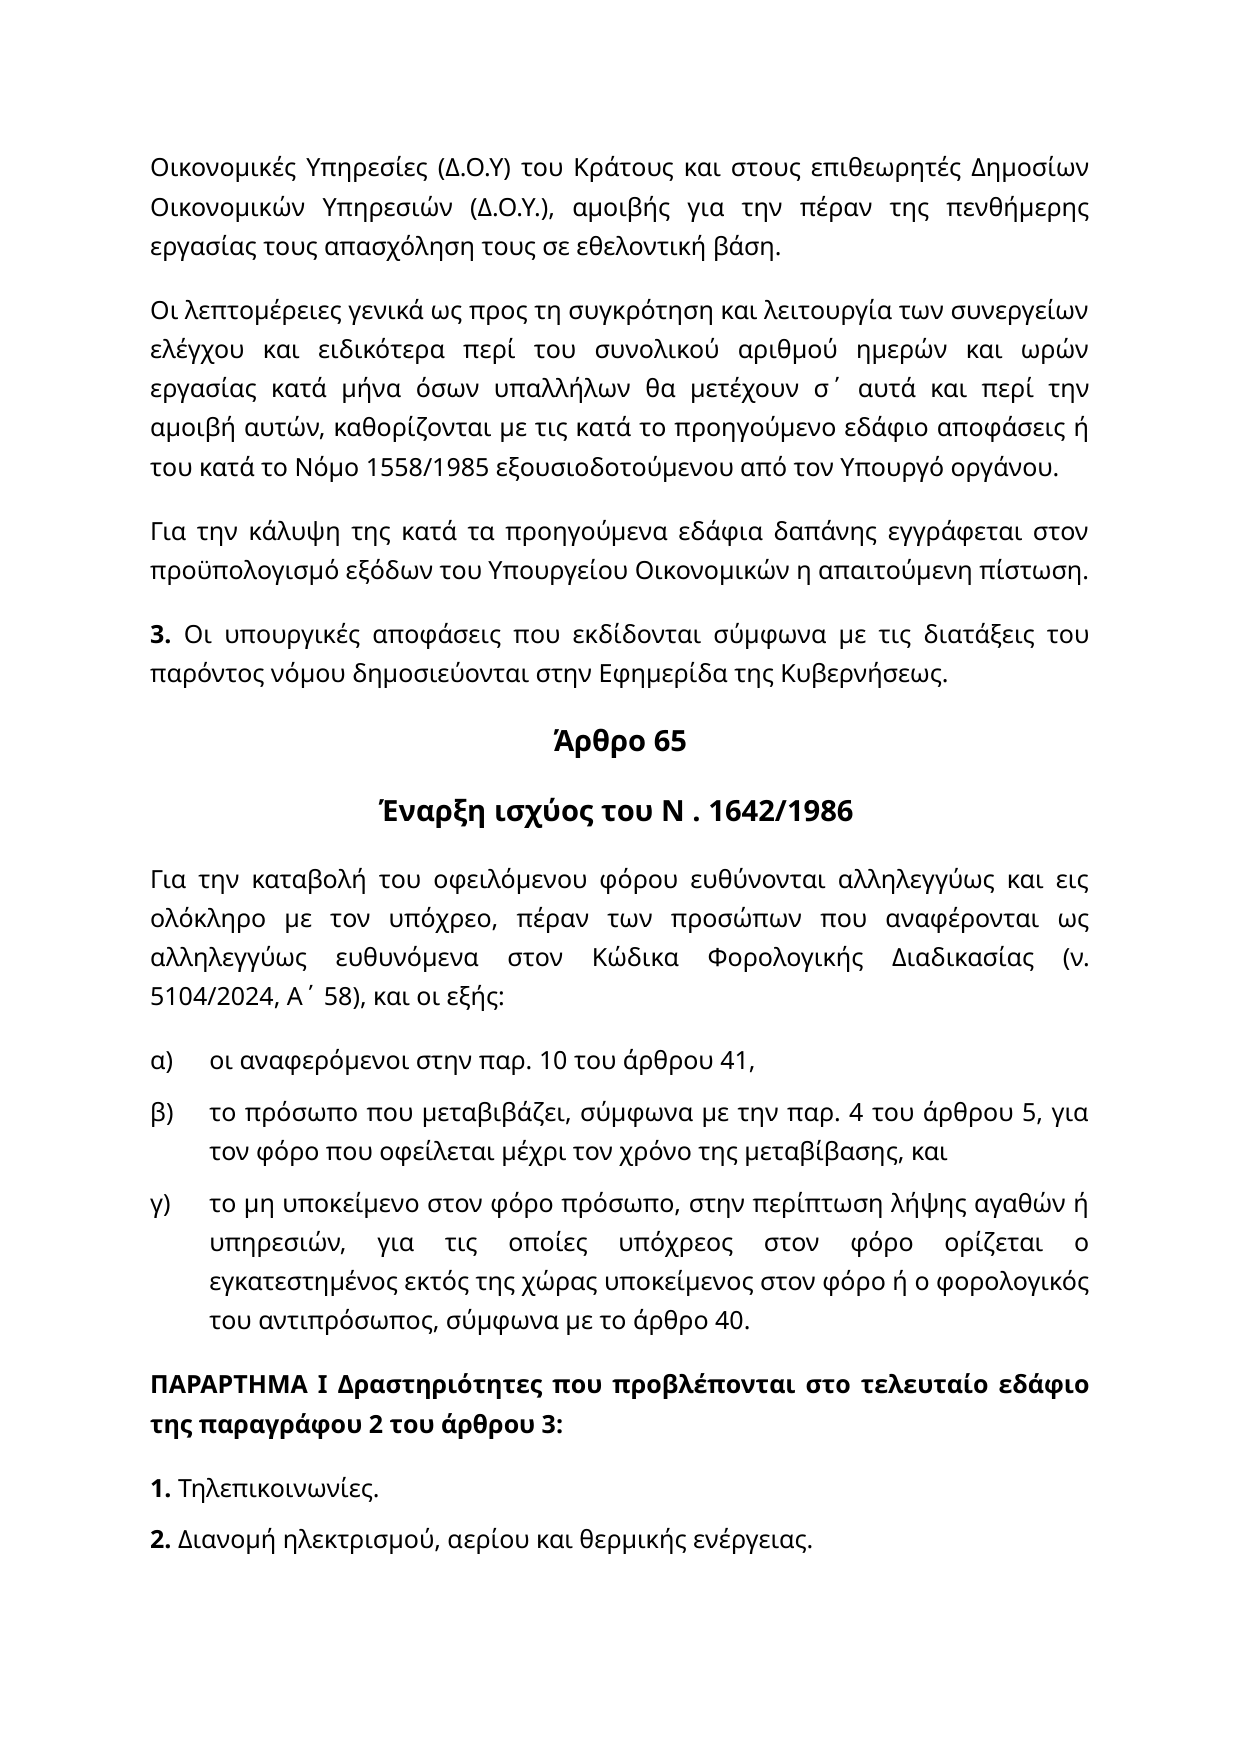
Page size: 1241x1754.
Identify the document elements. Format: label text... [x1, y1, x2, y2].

text 3. Οι υπουργικές αποφάσεις που εκδίδονται σύμφωνα με τις διατάξεις του παρόντος νόμου δημοσιεύονται στην Εφημερίδα της Κυβερνήσεως. [150, 617, 1090, 690]
text ΠΑΡΑΡΤΗΜΑ Ι Δραστηριότητες που προβλέπονται στο τελευταίο εδάφιο της παραγράφου 2 του άρθρου 3: [150, 1367, 1090, 1440]
list β) το πρόσωπο που μεταβιβάζει, σύμφωνα με την παρ. 4 του άρθρου 5, για τον φόρο που οφείλεται μέχρι τον χρόνο της μεταβίβασης, και [150, 1094, 1090, 1168]
subtitle Άρθρο 65 [150, 720, 1090, 760]
text Οι λεπτομέρειες γενικά ως προς τη συγκρότηση και λειτουργία των συνεργείων ελέγχου και ειδικότερα περί του συνολικού αριθμού ημερών και ωρών εργασίας κατά μήνα όσων υπαλλήλων θα μετέχουν σ΄ αυτά και περί την αμοιβή αυτών, καθορίζονται με τις κατά το προηγούμενο εδάφιο αποφάσεις ή του κατά το Νόμο 1558/1985 εξουσιοδοτούμενου από τον Υπουργό οργάνου. [150, 292, 1090, 483]
list γ) το μη υποκείμενο στον φόρο πρόσωπο, στην περίπτωση λήψης αγαθών ή υπηρεσιών, για τις οποίες υπόχρεος στον φόρο ορίζεται ο εγκατεστημένος εκτός της χώρας υποκείμενος στον φόρο ή ο φορολογικός του αντιπρόσωπος, σύμφωνα με το άρθρο 40. [150, 1185, 1090, 1337]
subtitle Έναρξη ισχύος του Ν . 1642/1986 [150, 791, 1090, 830]
text 1. Τηλεπικοινωνίες. [150, 1470, 1090, 1504]
list α) οι αναφερόμενοι στην παρ. 10 του άρθρου 41, [150, 1043, 1090, 1077]
text 2. Διανομή ηλεκτρισμού, αερίου και θερμικής ενέργειας. [150, 1522, 1090, 1556]
text Για την καταβολή του οφειλόμενου φόρου ευθύνονται αλληλεγγύως και εις ολόκληρο με τον υπόχρεο, πέραν των προσώπων που αναφέρονται ως αλληλεγγύως ευθυνόμενα στον Κώδικα Φορολογικής Διαδικασίας (ν. 5104/2024, Α΄ 58), και οι εξής: [150, 861, 1090, 1013]
text Για την κάλυψη της κατά τα προηγούμενα εδάφια δαπάνης εγγράφεται στον προϋπολογισμό εξόδων του Υπουργείου Οικονομικών η απαιτούμενη πίστωση. [150, 513, 1090, 587]
text Οικονομικές Υπηρεσίες (Δ.Ο.Υ) του Κράτους και στους επιθεωρητές Δημοσίων Οικονομικών Υπηρεσιών (Δ.Ο.Υ.), αμοιβής για την πέραν της πενθήμερης εργασίας τους απασχόληση τους σε εθελοντική βάση. [150, 150, 1090, 262]
